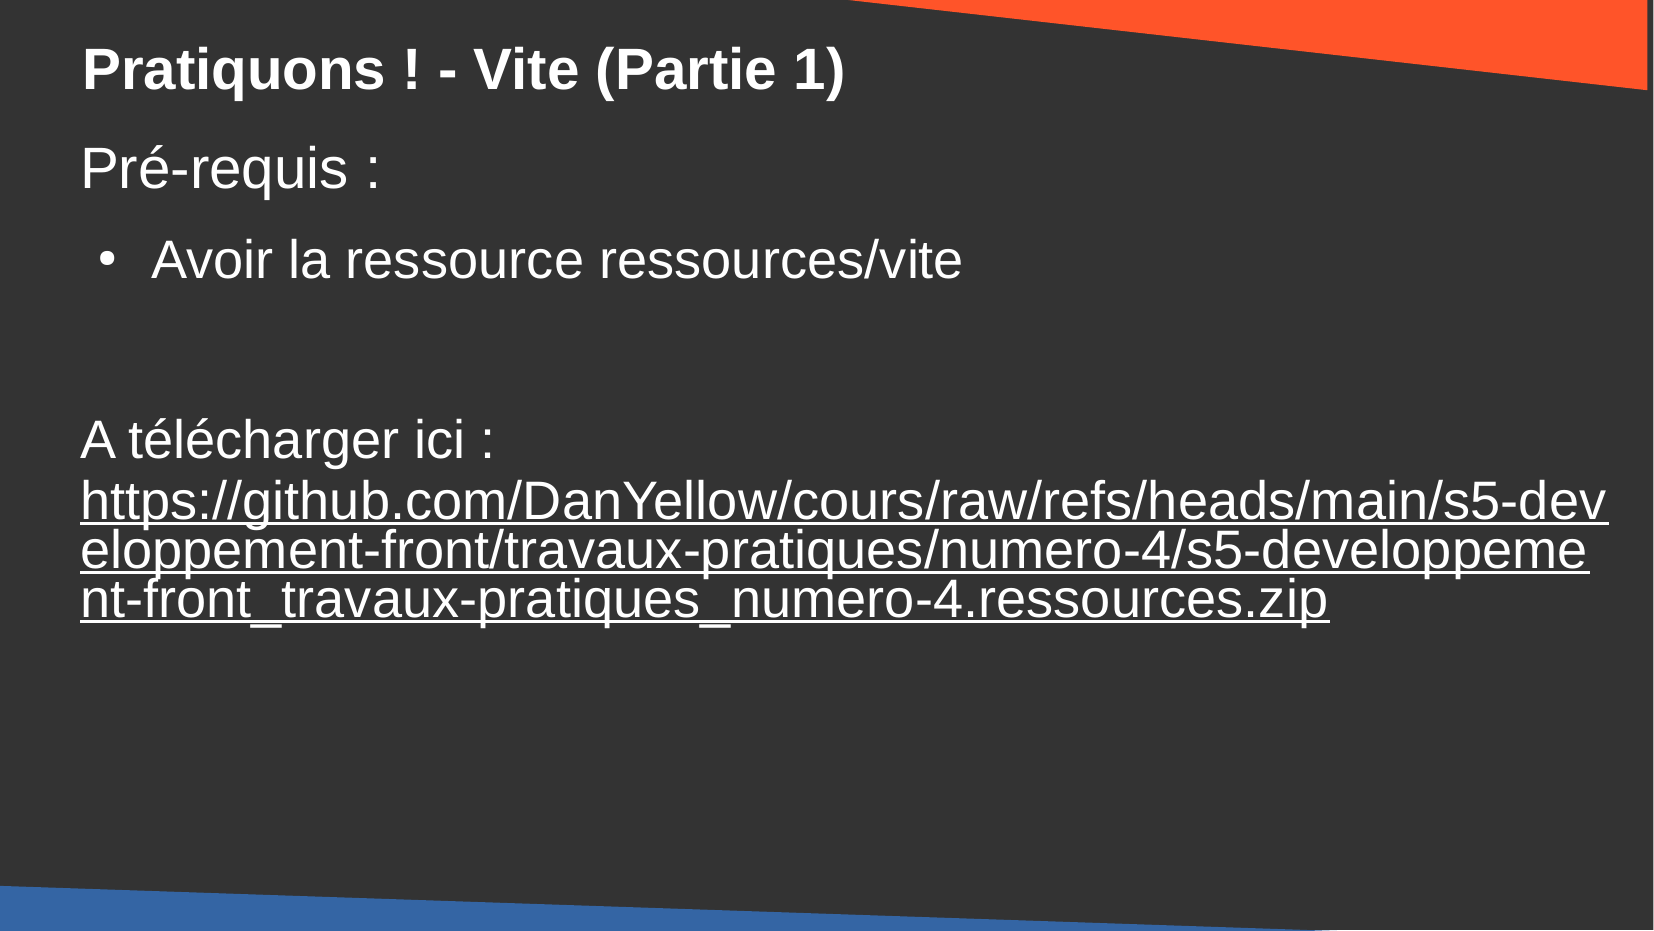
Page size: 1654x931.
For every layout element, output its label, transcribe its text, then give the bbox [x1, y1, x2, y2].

text_box [848, 0, 1648, 91]
text_box [0, 885, 1337, 931]
title Pratiquons ! - Vite (Partie 1) [82, 37, 1571, 114]
list Pré-requis : Avoir la ressource ressources/vite A télécharger ici : https://github.com/DanYellow/cours/raw/refs/heads/main/s5-developpement-front/travaux-pratiques/numero-4/s5-developpement-front_travaux-pratiques_numero-4.ressources.zip [80, 135, 1620, 721]
